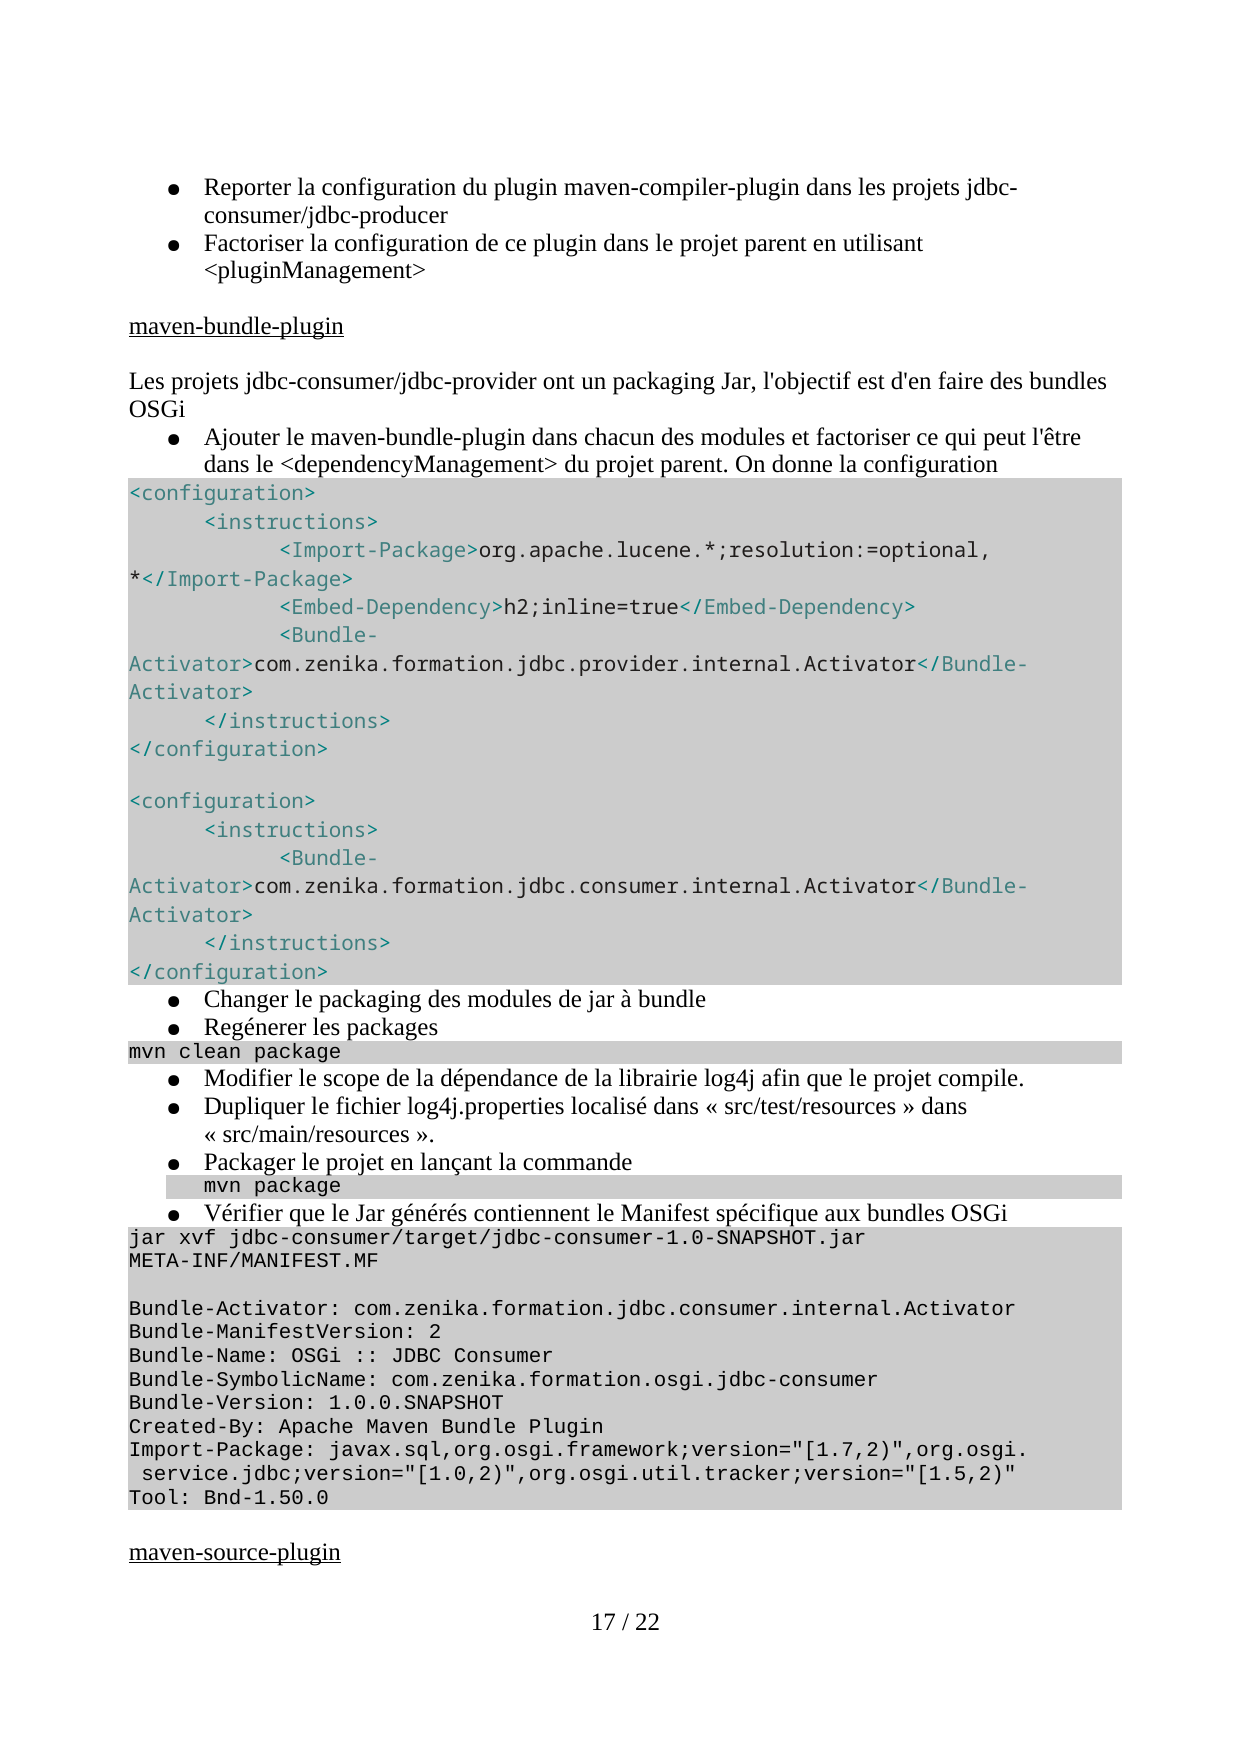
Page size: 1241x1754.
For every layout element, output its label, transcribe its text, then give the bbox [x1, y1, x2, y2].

text <Bundle-Activator>com.zenika.formation.jdbc.consumer.internal.Activator</Bundle-Activator> [128, 843, 1122, 928]
text jar xvf jdbc-consumer/target/jdbc-consumer-1.0-SNAPSHOT.jar META-INF/MANIFEST.MF [128, 1227, 1122, 1274]
text Bundle-Version: 1.0.0.SNAPSHOT [128, 1392, 1122, 1416]
list Modifier le scope de la dépendance de la librairie log4j afin que le projet compile. [166, 1064, 1122, 1092]
text mvn clean package [128, 1041, 1122, 1064]
text Bundle-SymbolicName: com.zenika.formation.osgi.jdbc-consumer [128, 1368, 1122, 1392]
list Ajouter le maven-bundle-plugin dans chacun des modules et factoriser ce qui peut l'être dans le <dependencyManagement> du projet parent. On donne la configuration [166, 423, 1122, 478]
list Changer le packaging des modules de jar à bundle [166, 985, 1122, 1013]
text maven-bundle-plugin [128, 312, 1122, 340]
list Vérifier que le Jar générés contiennent le Manifest spécifique aux bundles OSGi [166, 1199, 1122, 1227]
text <Embed-Dependency>h2;inline=true</Embed-Dependency> [128, 592, 1122, 621]
text <instructions> [128, 815, 1122, 843]
text </configuration> [128, 734, 1122, 763]
list Factoriser la configuration de ce plugin dans le projet parent en utilisant <pluginManagement> [166, 229, 1122, 284]
list Regénerer les packages [166, 1013, 1122, 1041]
list Reporter la configuration du plugin maven-compiler-plugin dans les projets jdbc-consumer/jdbc-producer [166, 173, 1122, 229]
text Les projets jdbc-consumer/jdbc-provider ont un packaging Jar, l'objectif est d'en faire des bundles OSGi [128, 367, 1122, 423]
text </instructions> [128, 706, 1122, 734]
text <Import-Package>org.apache.lucene.*;resolution:=optional, *</Import-Package> [128, 535, 1122, 592]
text </instructions> [128, 928, 1122, 957]
text <configuration> [128, 478, 1122, 507]
list Packager le projet en lançant la commande [166, 1148, 1122, 1175]
list mvn package [166, 1175, 1122, 1199]
text <configuration> [128, 786, 1122, 815]
text maven-source-plugin [128, 1538, 1122, 1566]
list Dupliquer le fichier log4j.properties localisé dans « src/test/resources » dans « src/main/resources ». [166, 1092, 1122, 1148]
text service.jdbc;version="[1.0,2)",org.osgi.util.tracker;version="[1.5,2)" [128, 1463, 1122, 1487]
text Created-By: Apache Maven Bundle Plugin [128, 1416, 1122, 1439]
text <instructions> [128, 507, 1122, 535]
text Bundle-ManifestVersion: 2 [128, 1321, 1122, 1345]
text </configuration> [128, 957, 1122, 985]
text Import-Package: javax.sql,org.osgi.framework;version="[1.7,2)",org.osgi. [128, 1439, 1122, 1463]
text <Bundle-Activator>com.zenika.formation.jdbc.provider.internal.Activator</Bundle-Activator> [128, 621, 1122, 706]
text Bundle-Name: OSGi :: JDBC Consumer [128, 1345, 1122, 1368]
text Bundle-Activator: com.zenika.formation.jdbc.consumer.internal.Activator [128, 1298, 1122, 1321]
text Tool: Bnd-1.50.0 [128, 1487, 1122, 1510]
